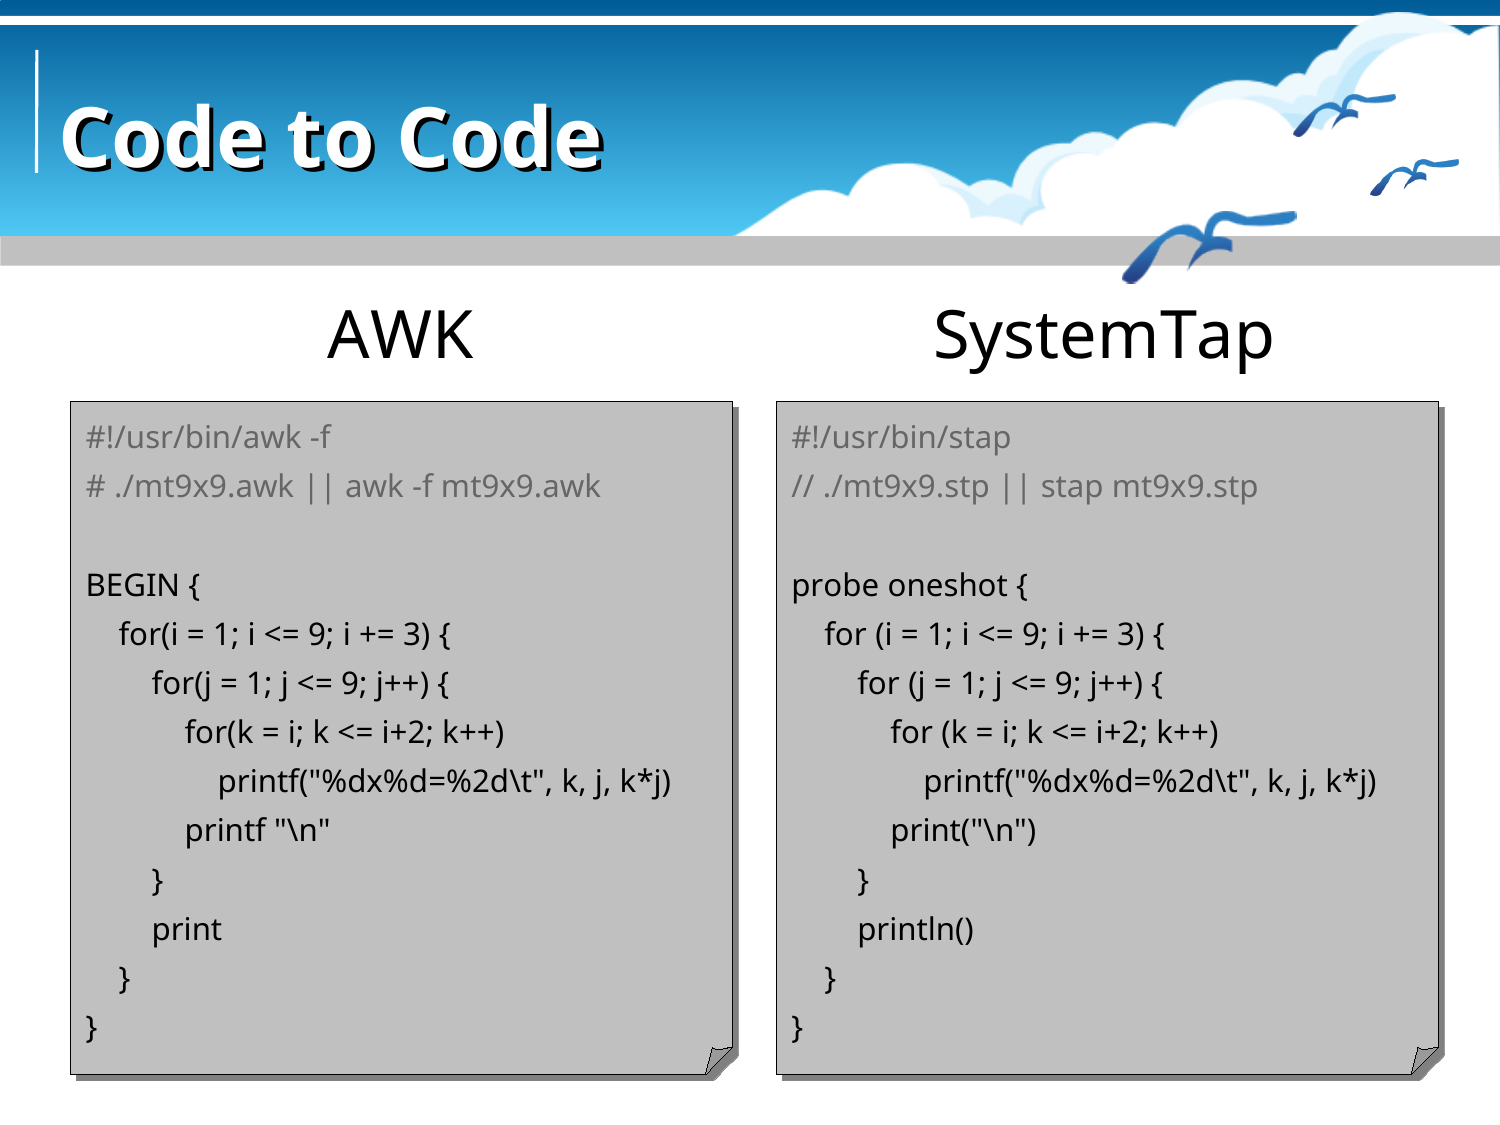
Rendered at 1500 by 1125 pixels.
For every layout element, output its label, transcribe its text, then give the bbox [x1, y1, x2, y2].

text_box #!/usr/bin/awk -f # ./mt9x9.awk || awk -f mt9x9.awk BEGIN { for(i = 1; i <= 9; i += 3) { for(j = 1; j <= 9; j++) { for(k = i; k <= i+2; k++) printf("%dx%d=%2d\t", k, j, k*j) printf "\n" } print } } [70, 401, 733, 1075]
text_box SystemTap [918, 283, 1353, 388]
title Code to Code [59, 86, 1465, 186]
text_box AWK [312, 283, 585, 388]
text_box #!/usr/bin/stap // ./mt9x9.stp || stap mt9x9.stp probe oneshot { for (i = 1; i <= 9; i += 3) { for (j = 1; j <= 9; j++) { for (k = i; k <= i+2; k++) printf("%dx%d=%2d\t", k, j, k*j) print("\n") } println() } } [776, 401, 1439, 1075]
picture [730, 12, 1500, 283]
